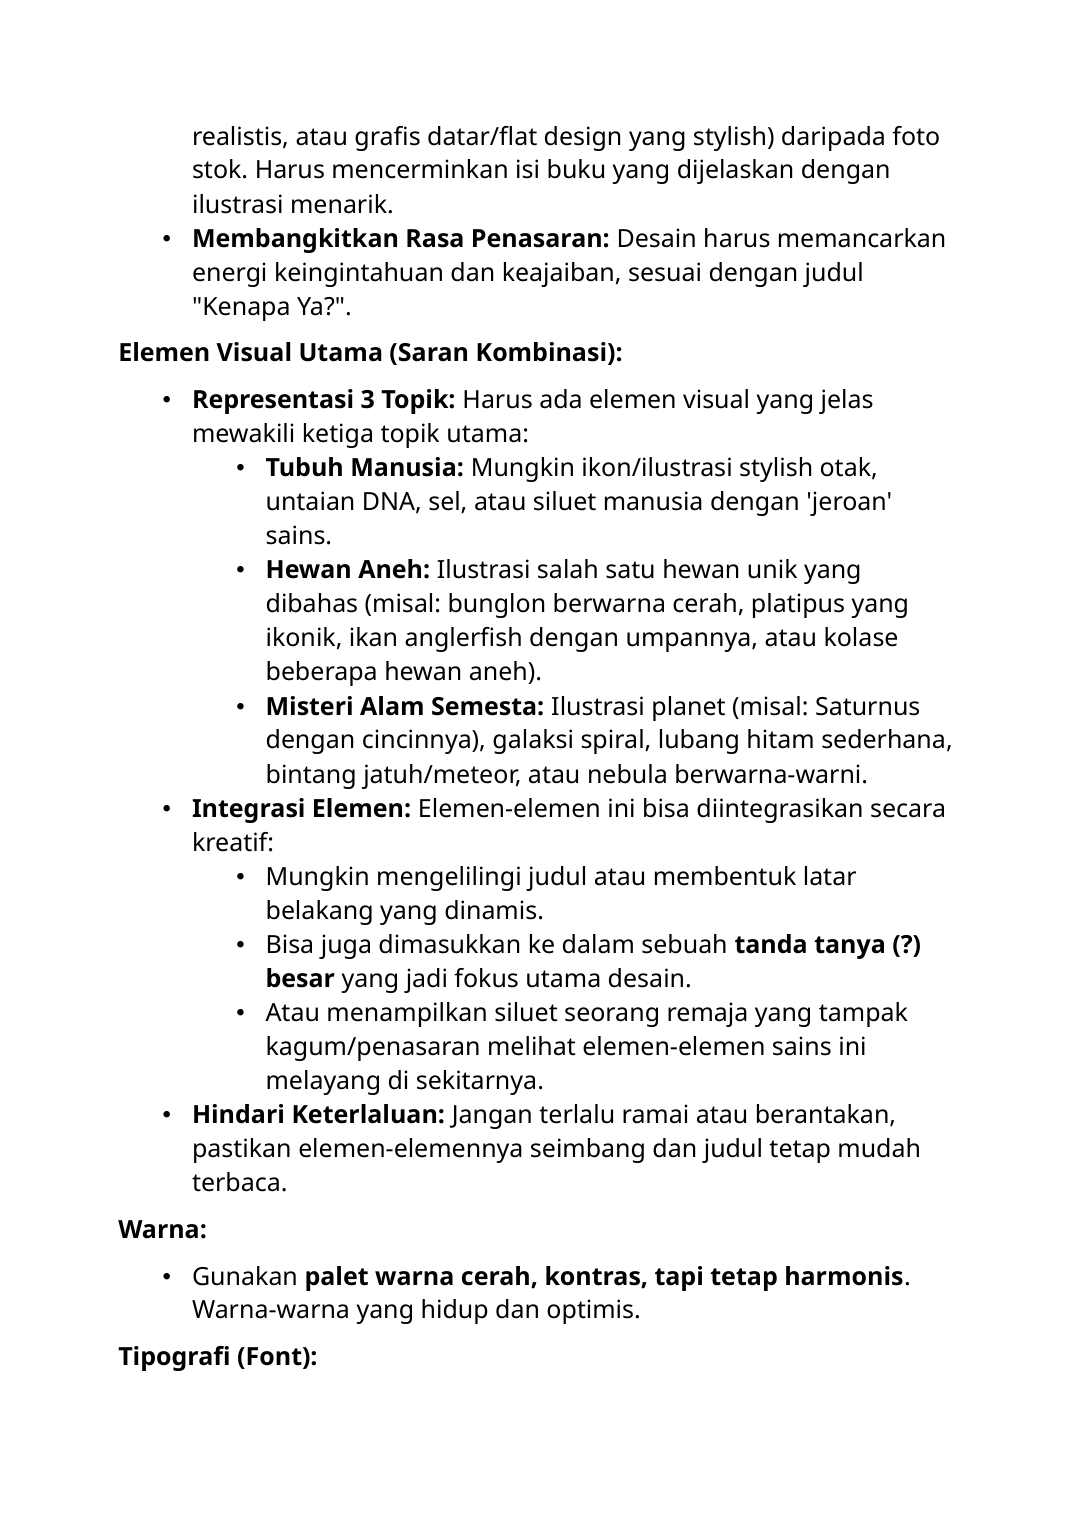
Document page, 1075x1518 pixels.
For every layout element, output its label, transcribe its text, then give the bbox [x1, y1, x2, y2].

list Mungkin mengelilingi judul atau membentuk latar belakang yang dinamis. [236, 858, 957, 927]
list Bisa juga dimasukkan ke dalam sebuah tanda tanya (?) besar yang jadi fokus utama desain. [236, 927, 957, 995]
list Atau menampilkan siluet seorang remaja yang tampak kagum/penasaran melihat elemen-elemen sains ini melayang di sekitarnya. [236, 995, 957, 1097]
list Integrasi Elemen: Elemen-elemen ini bisa diintegrasikan secara kreatif: [162, 790, 957, 858]
list Hewan Aneh: Ilustrasi salah satu hewan unik yang dibahas (misal: bunglon berwarna cerah, platipus yang ikonik, ikan anglerfish dengan umpannya, atau kolase beberapa hewan aneh). [236, 552, 957, 688]
list Misteri Alam Semesta: Ilustrasi planet (misal: Saturnus dengan cincinnya), galaksi spiral, lubang hitam sederhana, bintang jatuh/meteor, atau nebula berwarna-warni. [236, 688, 957, 790]
list realistis, atau grafis datar/flat design yang stylish) daripada foto stok. Harus mencerminkan isi buku yang dijelaskan dengan ilustrasi menarik. [162, 118, 957, 220]
list Gunakan palet warna cerah, kontras, tapi tetap harmonis. Warna-warna yang hidup dan optimis. [162, 1258, 957, 1326]
list Membangkitkan Rasa Penasaran: Desain harus memancarkan energi keingintahuan dan keajaiban, sesuai dengan judul "Kenapa Ya?". [162, 220, 957, 322]
text Elemen Visual Utama (Saran Kombinasi): [118, 335, 957, 369]
text Warna: [118, 1212, 957, 1246]
list Tubuh Manusia: Mungkin ikon/ilustrasi stylish otak, untaian DNA, sel, atau siluet manusia dengan 'jeroan' sains. [236, 450, 957, 552]
text Tipografi (Font): [118, 1339, 957, 1373]
list Hindari Keterlaluan: Jangan terlalu ramai atau berantakan, pastikan elemen-elemennya seimbang dan judul tetap mudah terbaca. [162, 1097, 957, 1199]
list Representasi 3 Topik: Harus ada elemen visual yang jelas mewakili ketiga topik utama: [162, 382, 957, 450]
